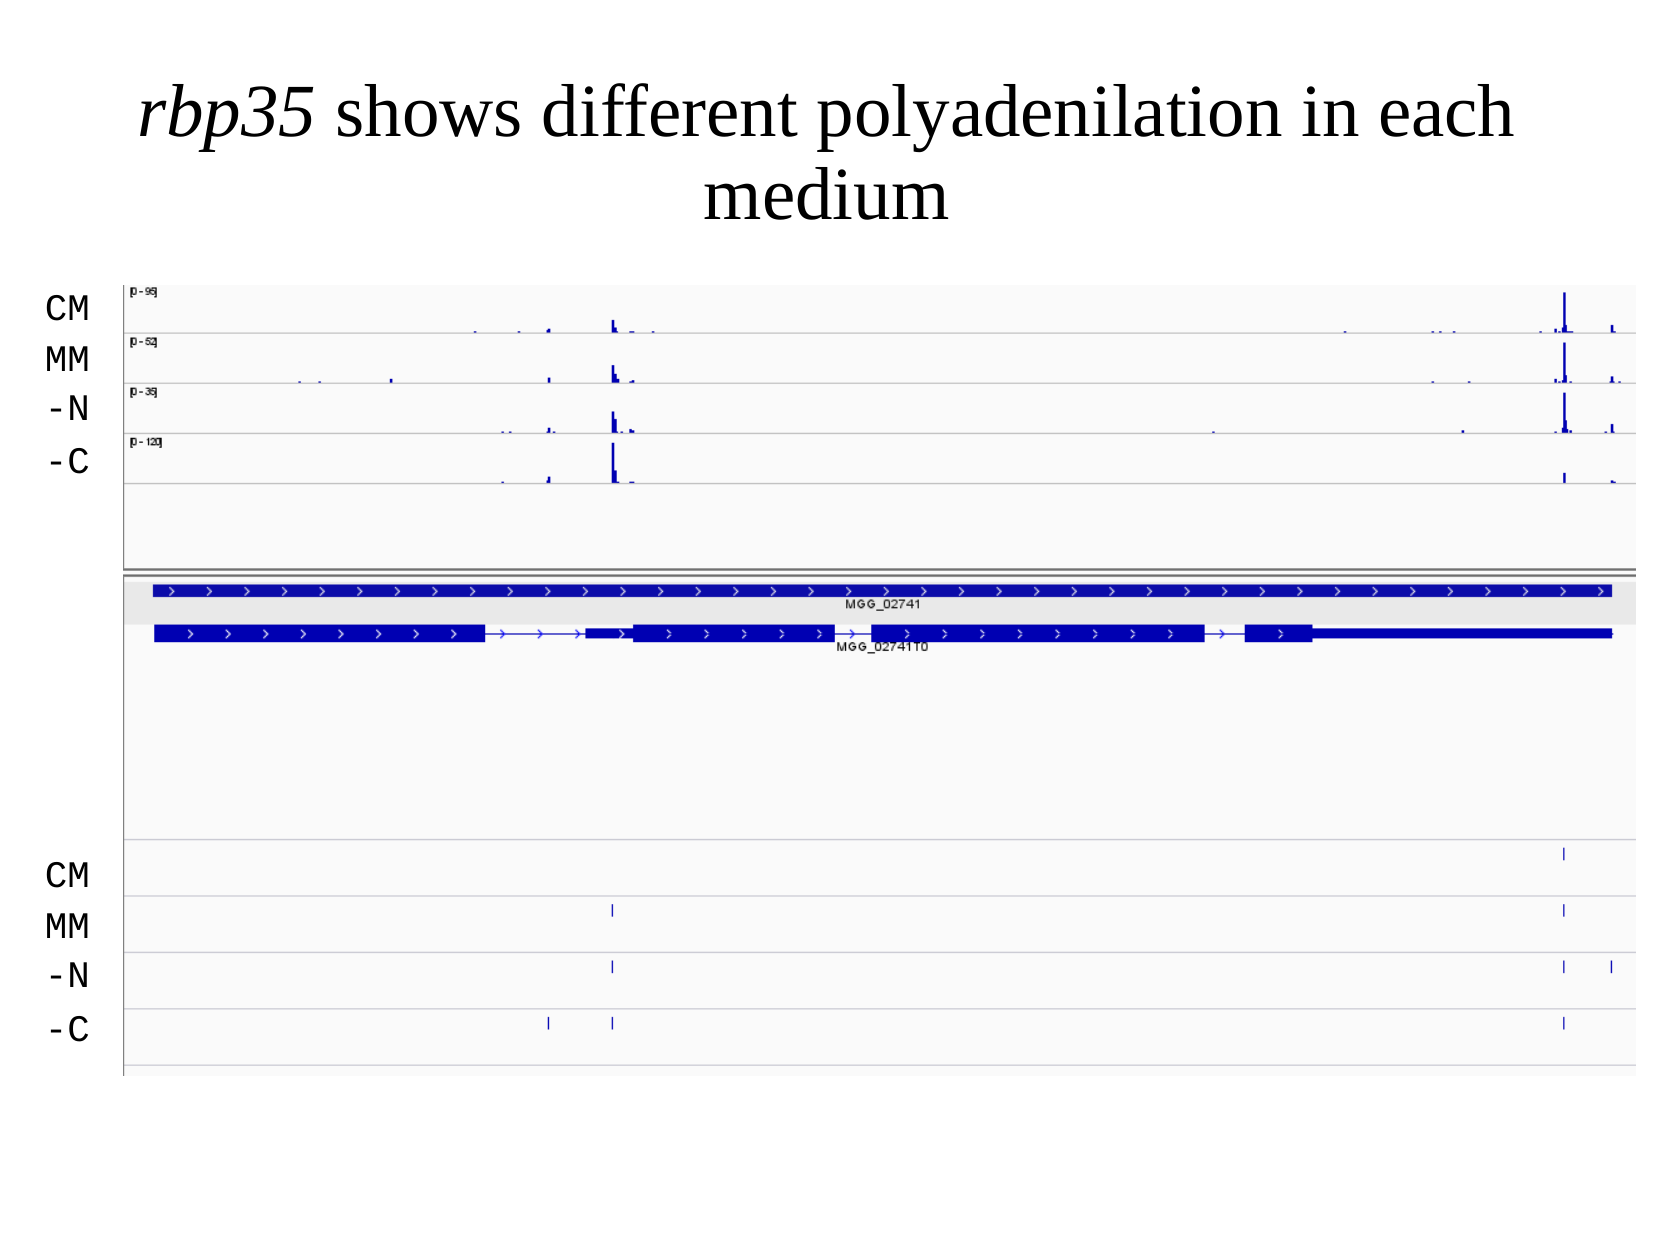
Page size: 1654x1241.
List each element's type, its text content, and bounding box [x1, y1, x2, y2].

picture [123, 285, 1636, 1076]
text_box MM [30, 900, 105, 949]
text_box -N [30, 949, 105, 1002]
text_box -C [30, 435, 105, 493]
text_box CM [30, 281, 105, 333]
text_box -N [30, 382, 105, 435]
title rbp35 shows different polyadenilation in each medium [82, 49, 1571, 257]
text_box MM [30, 333, 105, 382]
text_box CM [30, 848, 105, 900]
text_box -C [30, 1002, 105, 1060]
